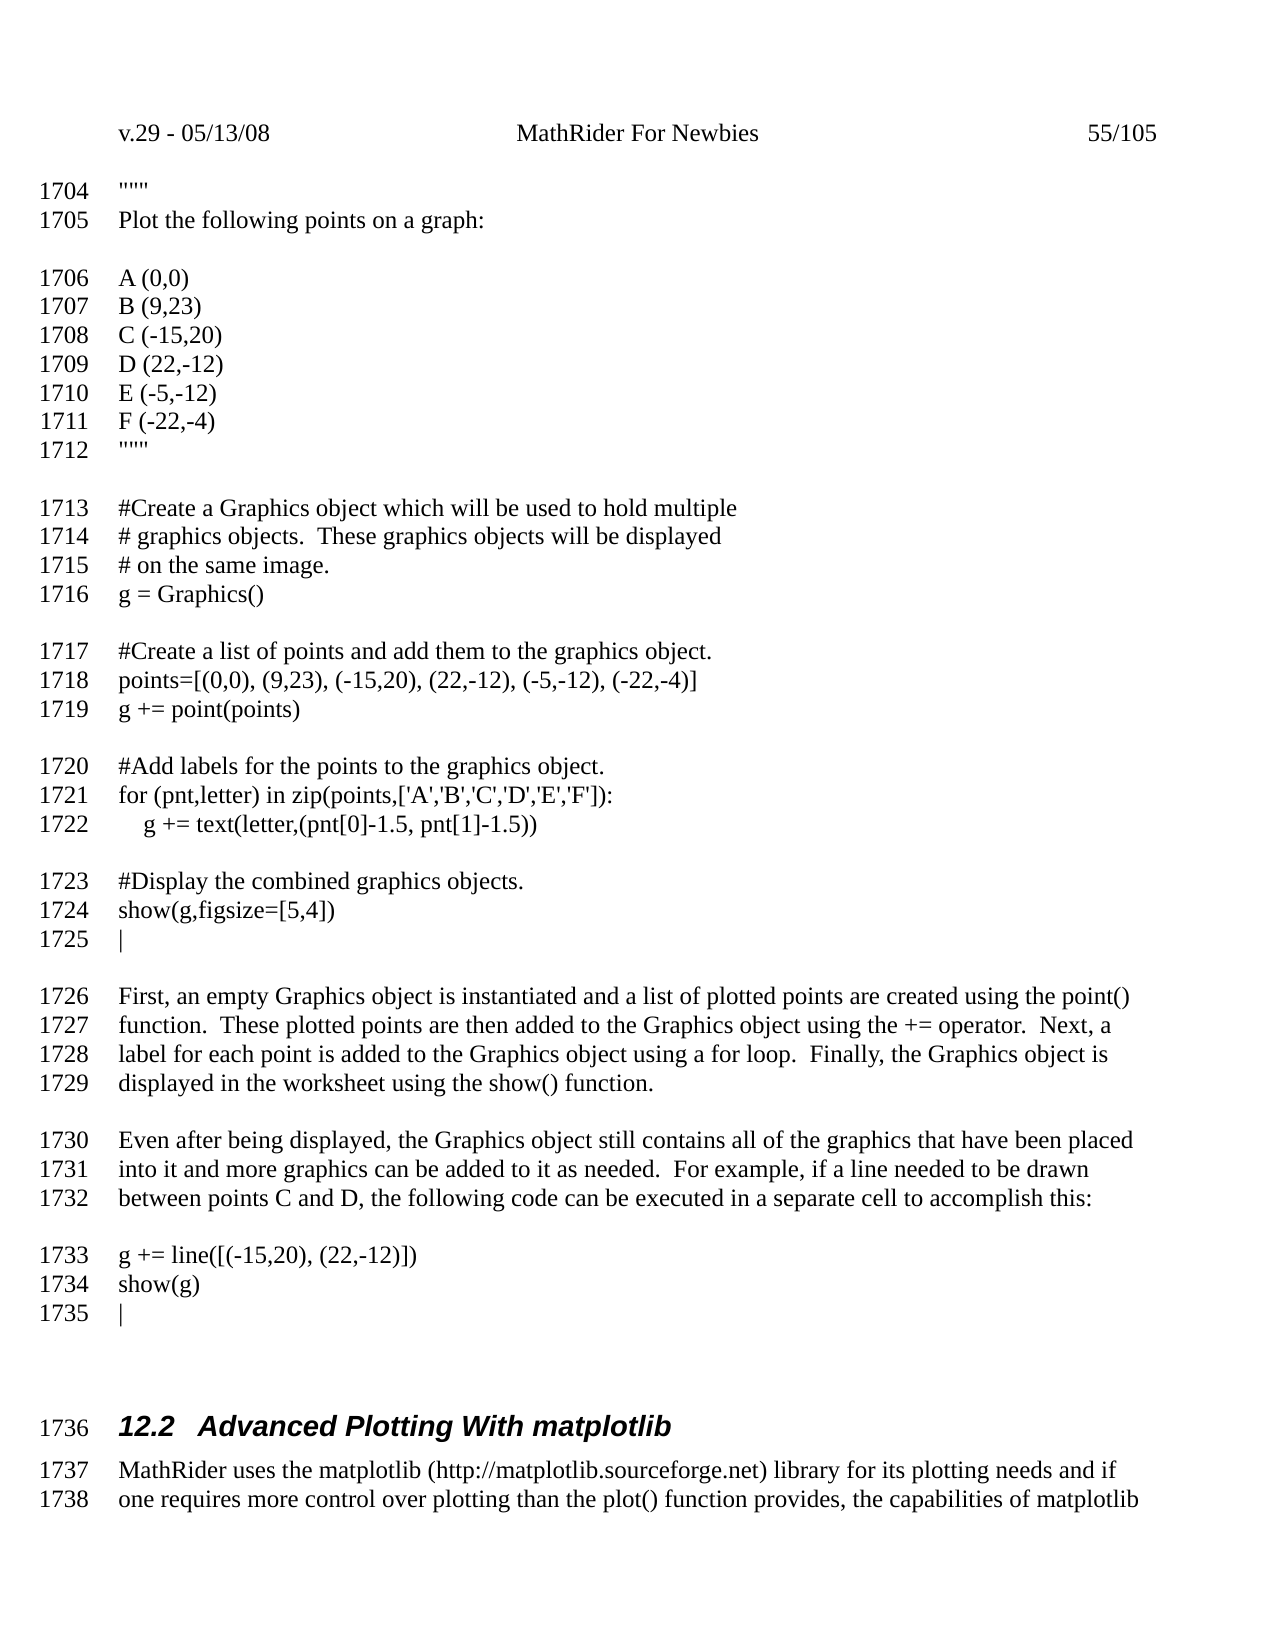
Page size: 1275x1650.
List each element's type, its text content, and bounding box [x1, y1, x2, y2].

text #Create a Graphics object which will be used to hold multiple [118, 493, 1157, 521]
text points=[(0,0), (9,23), (-15,20), (22,-12), (-5,-12), (-22,-4)] [118, 665, 1157, 694]
text g += point(points) [118, 694, 1157, 723]
text Plot the following points on a graph: [118, 205, 1157, 234]
text First, an empty Graphics object is instantiated and a list of plotted points are created using the point() function. These plotted points are then added to the Graphics object using the += operator. Next, a label for each point is added to the Graphics object using a for loop. Finally, the Graphics object is displayed in the worksheet using the show() function. [118, 981, 1157, 1096]
text # on the same image. [118, 550, 1157, 579]
text C (-15,20) [118, 320, 1157, 349]
text B (9,23) [118, 291, 1157, 320]
text #Add labels for the points to the graphics object. [118, 751, 1157, 780]
text | [118, 924, 1157, 953]
subtitle Advanced Plotting With matplotlib [118, 1409, 1157, 1442]
text show(g,figsize=[5,4]) [118, 895, 1157, 924]
text g += text(letter,(pnt[0]-1.5, pnt[1]-1.5)) [118, 809, 1157, 838]
text | [118, 1298, 1157, 1326]
text """ [118, 176, 1157, 205]
text E (-5,-12) [118, 378, 1157, 406]
text #Display the combined graphics objects. [118, 866, 1157, 895]
text #Create a list of points and add them to the graphics object. [118, 636, 1157, 665]
text D (22,-12) [118, 349, 1157, 378]
text A (0,0) [118, 263, 1157, 291]
text g = Graphics() [118, 579, 1157, 608]
text F (-22,-4) [118, 406, 1157, 435]
text # graphics objects. These graphics objects will be displayed [118, 521, 1157, 550]
text """ [118, 435, 1157, 464]
text MathRider uses the matplotlib (http://matplotlib.sourceforge.net) library for its plotting needs and if one requires more control over plotting than the plot() function provides, the capabilities of matplotlib [118, 1455, 1157, 1512]
text g += line([(-15,20), (22,-12)]) [118, 1240, 1157, 1269]
text for (pnt,letter) in zip(points,['A','B','C','D','E','F']): [118, 780, 1157, 809]
text show(g) [118, 1269, 1157, 1298]
text Even after being displayed, the Graphics object still contains all of the graphics that have been placed into it and more graphics can be added to it as needed. For example, if a line needed to be drawn between points C and D, the following code can be executed in a separate cell to accomplish this: [118, 1125, 1157, 1211]
